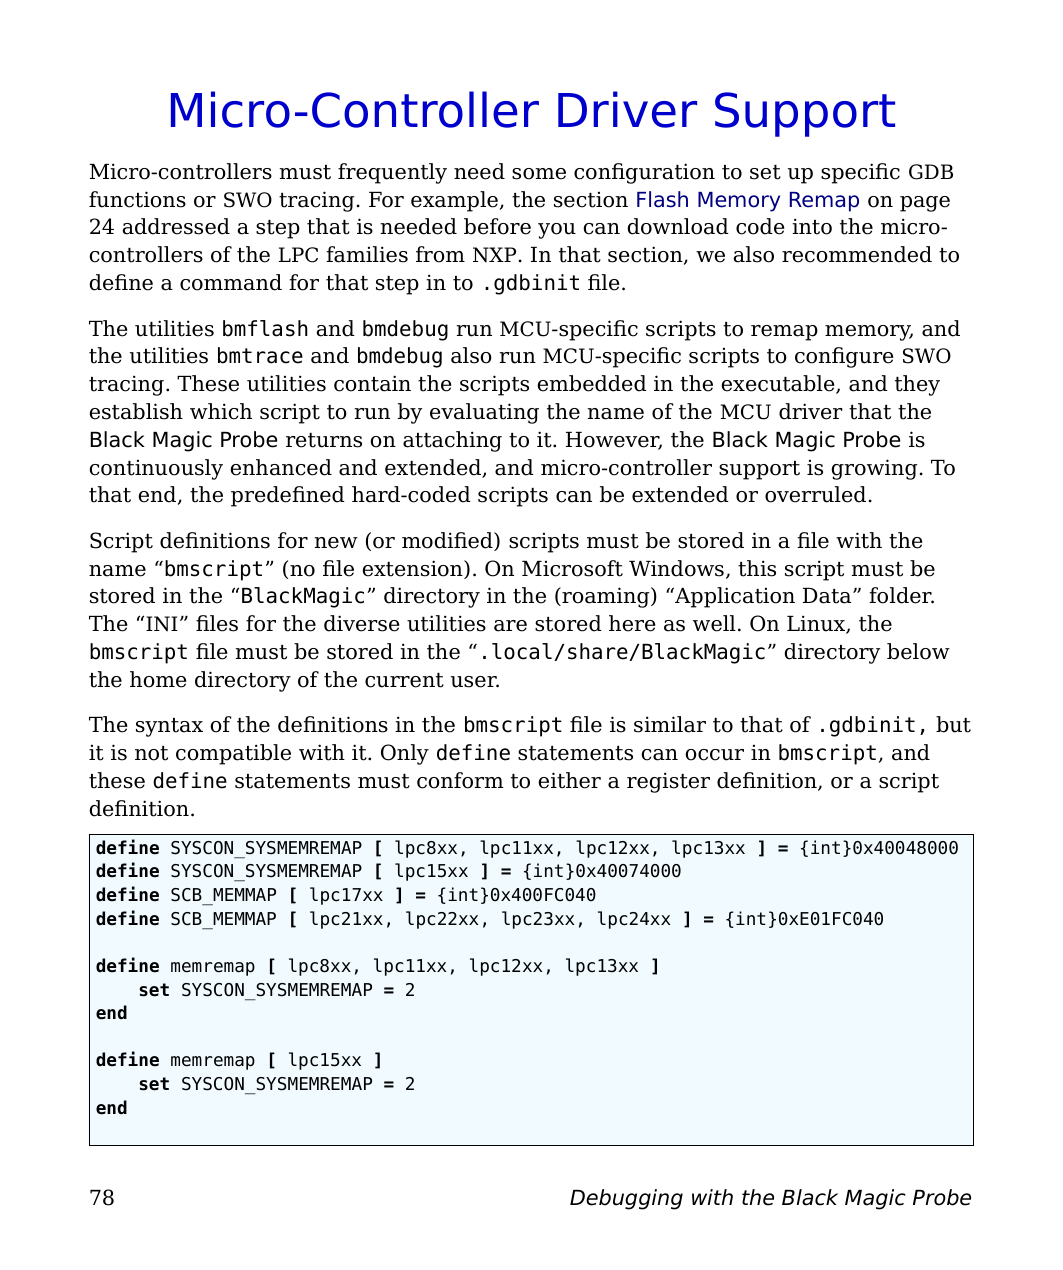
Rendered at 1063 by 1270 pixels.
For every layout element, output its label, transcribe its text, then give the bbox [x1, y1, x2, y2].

text set SYSCON_SYSMEMREMAP = 2 [90, 1070, 973, 1094]
text Micro-controllers must frequently need some configuration to set up specific GDB functions or SWO tracing. For example, the section Flash Memory Remap on page 24 addressed a step that is needed before you can download code into the micro-controllers of the LPC families from NXP. In that section, we also recommended to define a command for that step in to .gdbinit file. [88, 160, 974, 295]
text define memremap [ lpc15xx ] [90, 1046, 973, 1070]
text The utilities bmflash and bmdebug run MCU-specific scripts to remap memory, and the utilities bmtrace and bmdebug also run MCU-specific scripts to configure SWO tracing. These utilities contain the scripts embedded in the executable, and they establish which script to run by evaluating the name of the MCU driver that the Black Magic Probe returns on attaching to it. However, the Black Magic Probe is continuously enhanced and extended, and micro-controller support is growing. To that end, the predefined hard-coded scripts can be extended or overruled. [88, 317, 974, 508]
subtitle Micro-Controller Driver Support [88, 84, 974, 138]
text define SCB_MEMMAP [ lpc21xx, lpc22xx, lpc23xx, lpc24xx ] = {int}0xE01FC040 [90, 904, 973, 928]
text set SYSCON_SYSMEMREMAP = 2 [90, 976, 973, 999]
text Script definitions for new (or modified) scripts must be stored in a file with the name “bmscript” (no file extension). On Microsoft Windows, this script must be stored in the “BlackMagic” directory in the (roaming) “Application Data” folder. The “INI” files for the diverse utilities are stored here as well. On Linux, the bmscript file must be stored in the “.local/share/BlackMagic” directory below the home directory of the current user. [88, 529, 974, 692]
text define SYSCON_SYSMEMREMAP [ lpc8xx, lpc11xx, lpc12xx, lpc13xx ] = {int}0x40048000 [90, 835, 973, 857]
text end [90, 999, 973, 1023]
text The syntax of the definitions in the bmscript file is similar to that of .gdbinit, but it is not compatible with it. Only define statements can occur in bmscript, and these define statements must conform to either a register definition, or a script definition. [88, 713, 974, 821]
text end [90, 1094, 973, 1117]
text define SYSCON_SYSMEMREMAP [ lpc15xx ] = {int}0x40074000 [90, 857, 973, 881]
text define SCB_MEMMAP [ lpc17xx ] = {int}0x400FC040 [90, 881, 973, 904]
text define memremap [ lpc8xx, lpc11xx, lpc12xx, lpc13xx ] [90, 952, 973, 976]
